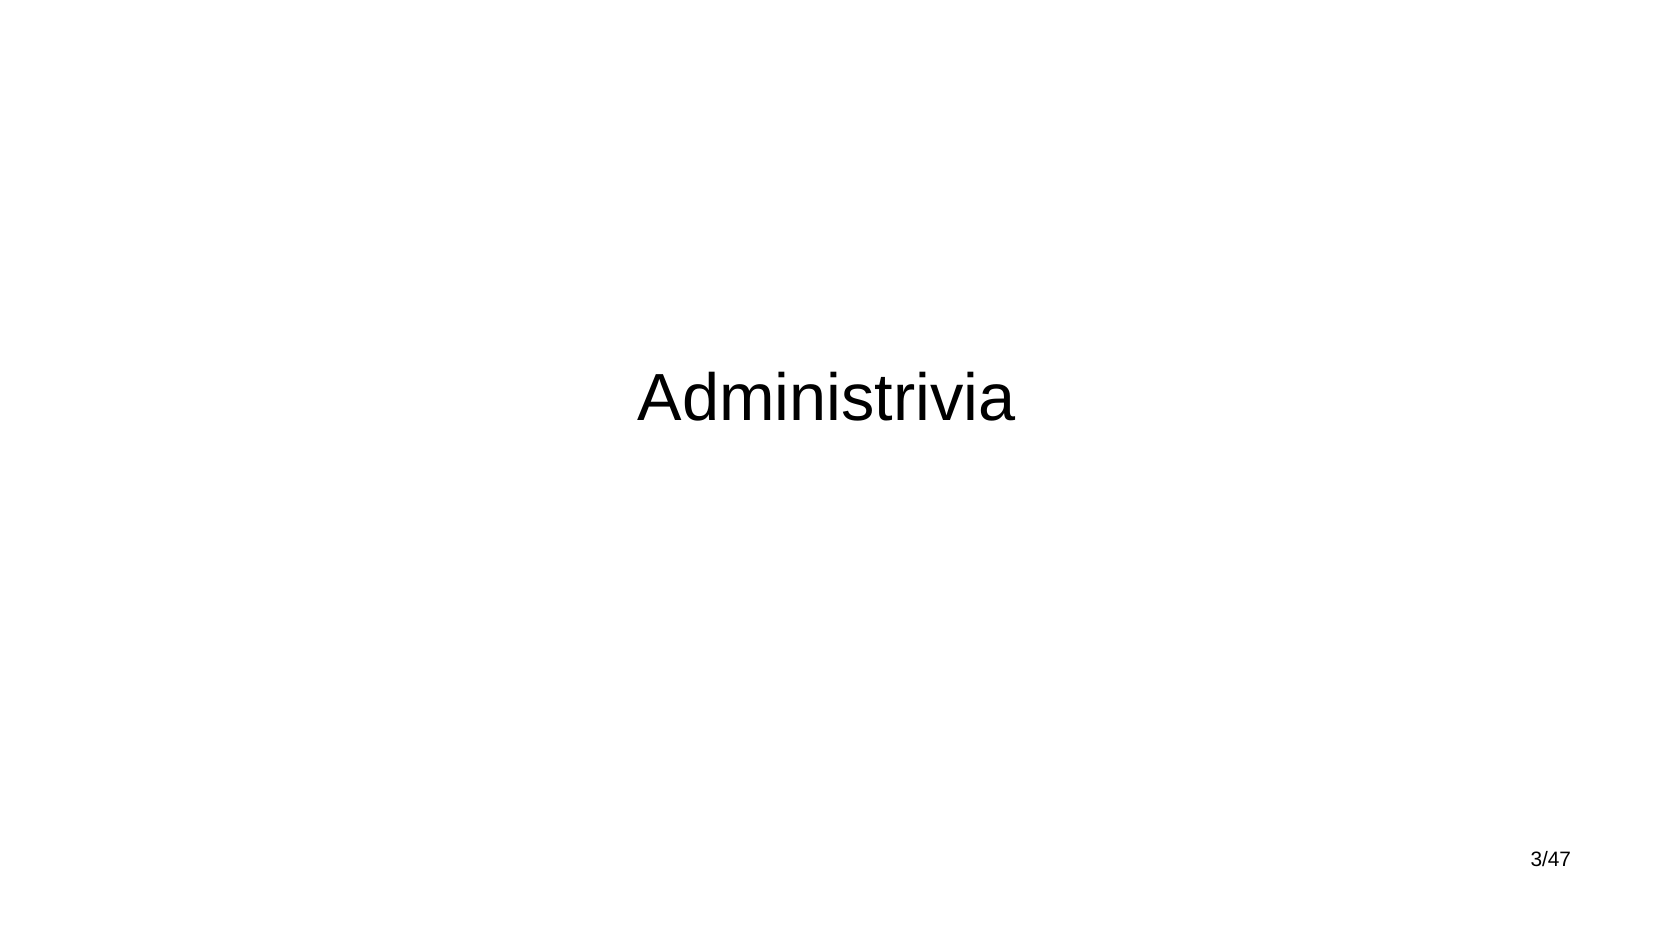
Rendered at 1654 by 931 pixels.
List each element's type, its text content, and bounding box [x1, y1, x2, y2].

subtitle Administrivia [82, 37, 1571, 757]
